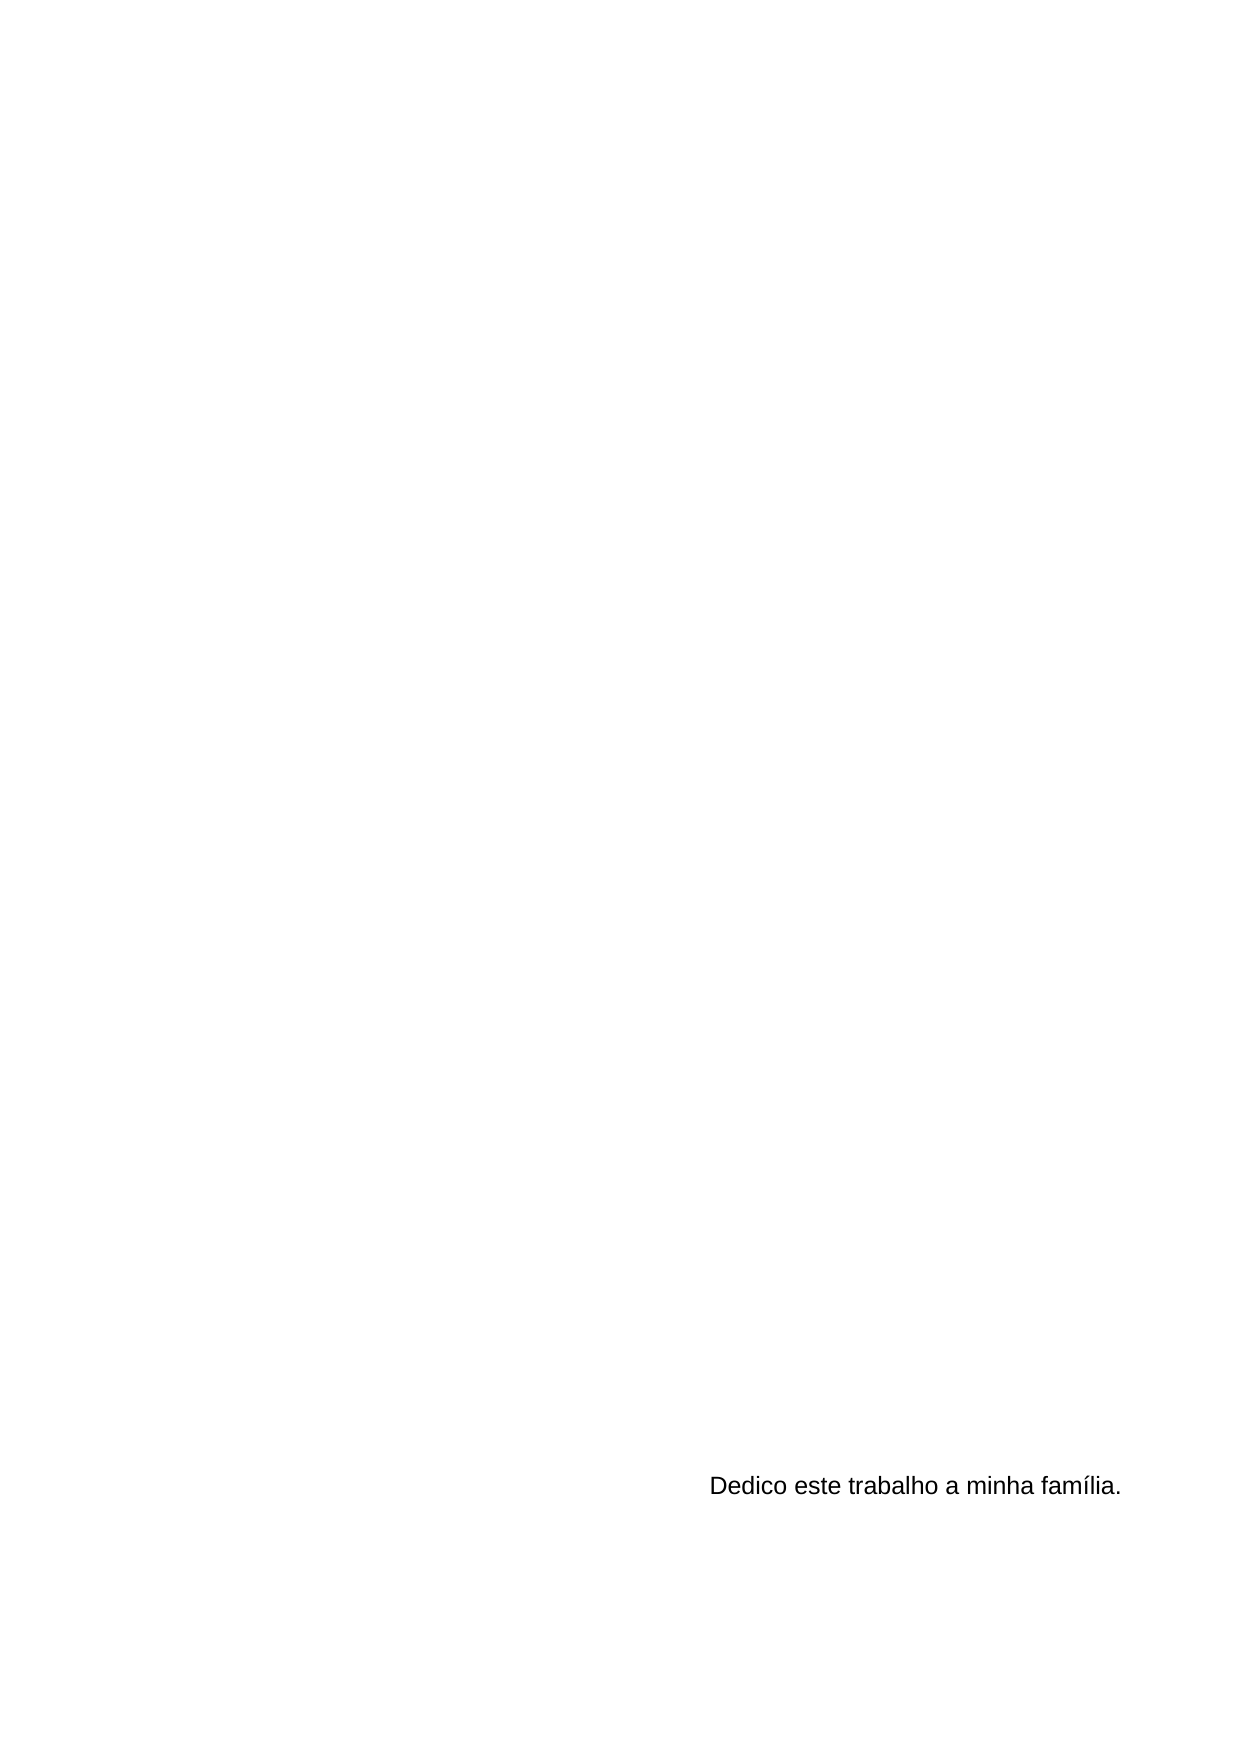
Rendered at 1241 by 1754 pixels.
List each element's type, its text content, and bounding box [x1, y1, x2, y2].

text Dedico este trabalho a minha família. [177, 1471, 1122, 1500]
